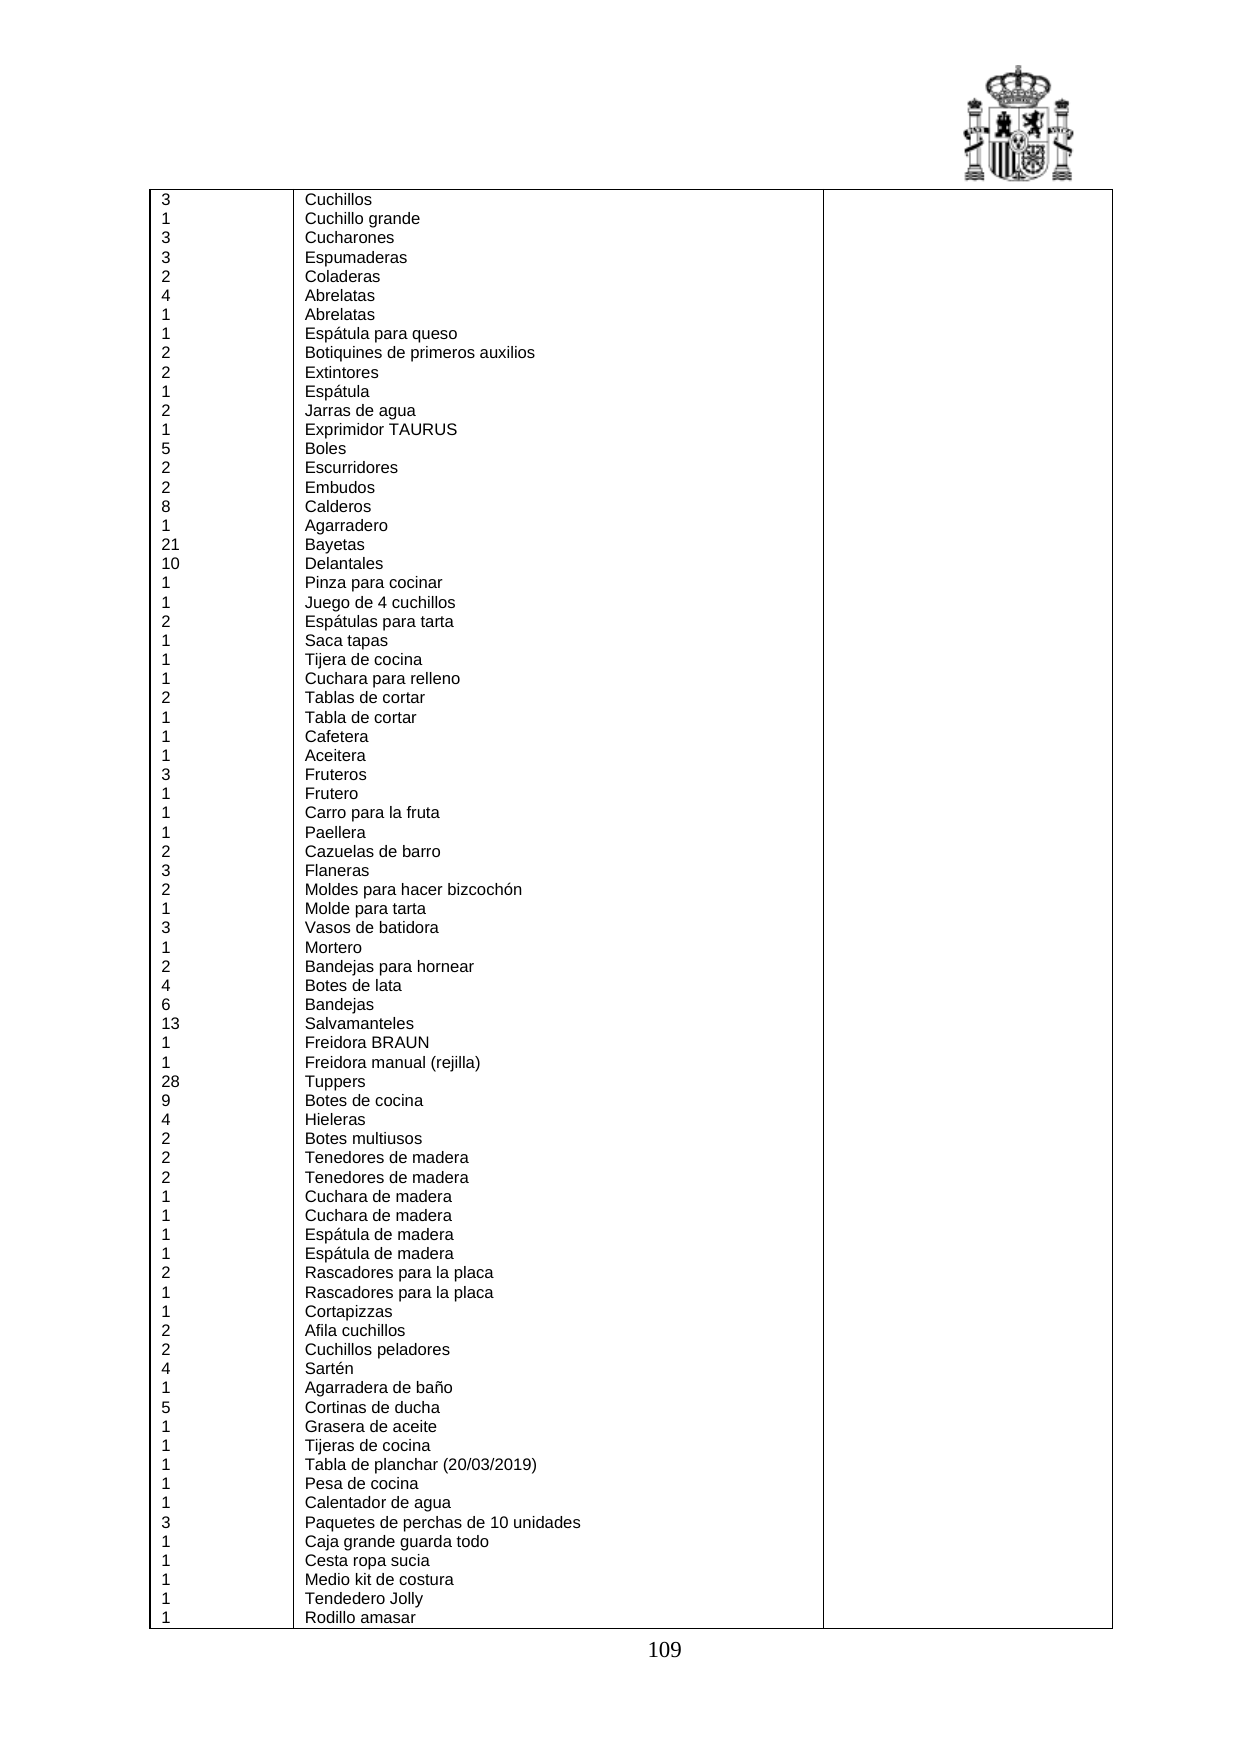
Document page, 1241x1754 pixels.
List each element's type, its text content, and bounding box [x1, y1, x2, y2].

table_cell 3 1 3 3 2 4 1 1 2 2 1 2 1 5 2 2 8 1 21 10 1 1 2 1 1 1 2 1 1 1 3 1 1 1 2 3 2 1 3 1 2 4 6 13 1 1 28 9 4 2 2 2 1 1 1 1 2 1 1 2 2 4 1 5 1 1 1 1 1 3 1 1 1 1 1 [151, 190, 293, 1627]
table_cell [824, 190, 1112, 1627]
table_cell Cuchillos Cuchillo grande Cucharones Espumaderas Coladeras Abrelatas Abrelatas Espátula para queso Botiquines de primeros auxilios Extintores Espátula Jarras de agua Exprimidor TAURUS Boles Escurridores Embudos Calderos Agarradero Bayetas Delantales Pinza para cocinar Juego de 4 cuchillos Espátulas para tarta Saca tapas Tijera de cocina Cuchara para relleno Tablas de cortar Tabla de cortar Cafetera Aceitera Fruteros Frutero Carro para la fruta Paellera Cazuelas de barro Flaneras Moldes para hacer bizcochón Molde para tarta Vasos de batidora Mortero Bandejas para hornear Botes de lata Bandejas Salvamanteles Freidora BRAUN Freidora manual (rejilla) Tuppers Botes de cocina Hieleras Botes multiusos Tenedores de madera Tenedores de madera Cuchara de madera Cuchara de madera Espátula de madera Espátula de madera Rascadores para la placa Rascadores para la placa Cortapizzas Afila cuchillos Cuchillos peladores Sartén Agarradera de baño Cortinas de ducha Grasera de aceite Tijeras de cocina Tabla de planchar (20/03/2019) Pesa de cocina Calentador de agua Paquetes de perchas de 10 unidades Caja grande guarda todo Cesta ropa sucia Medio kit de costura Tendedero Jolly Rodillo amasar [294, 190, 823, 1627]
